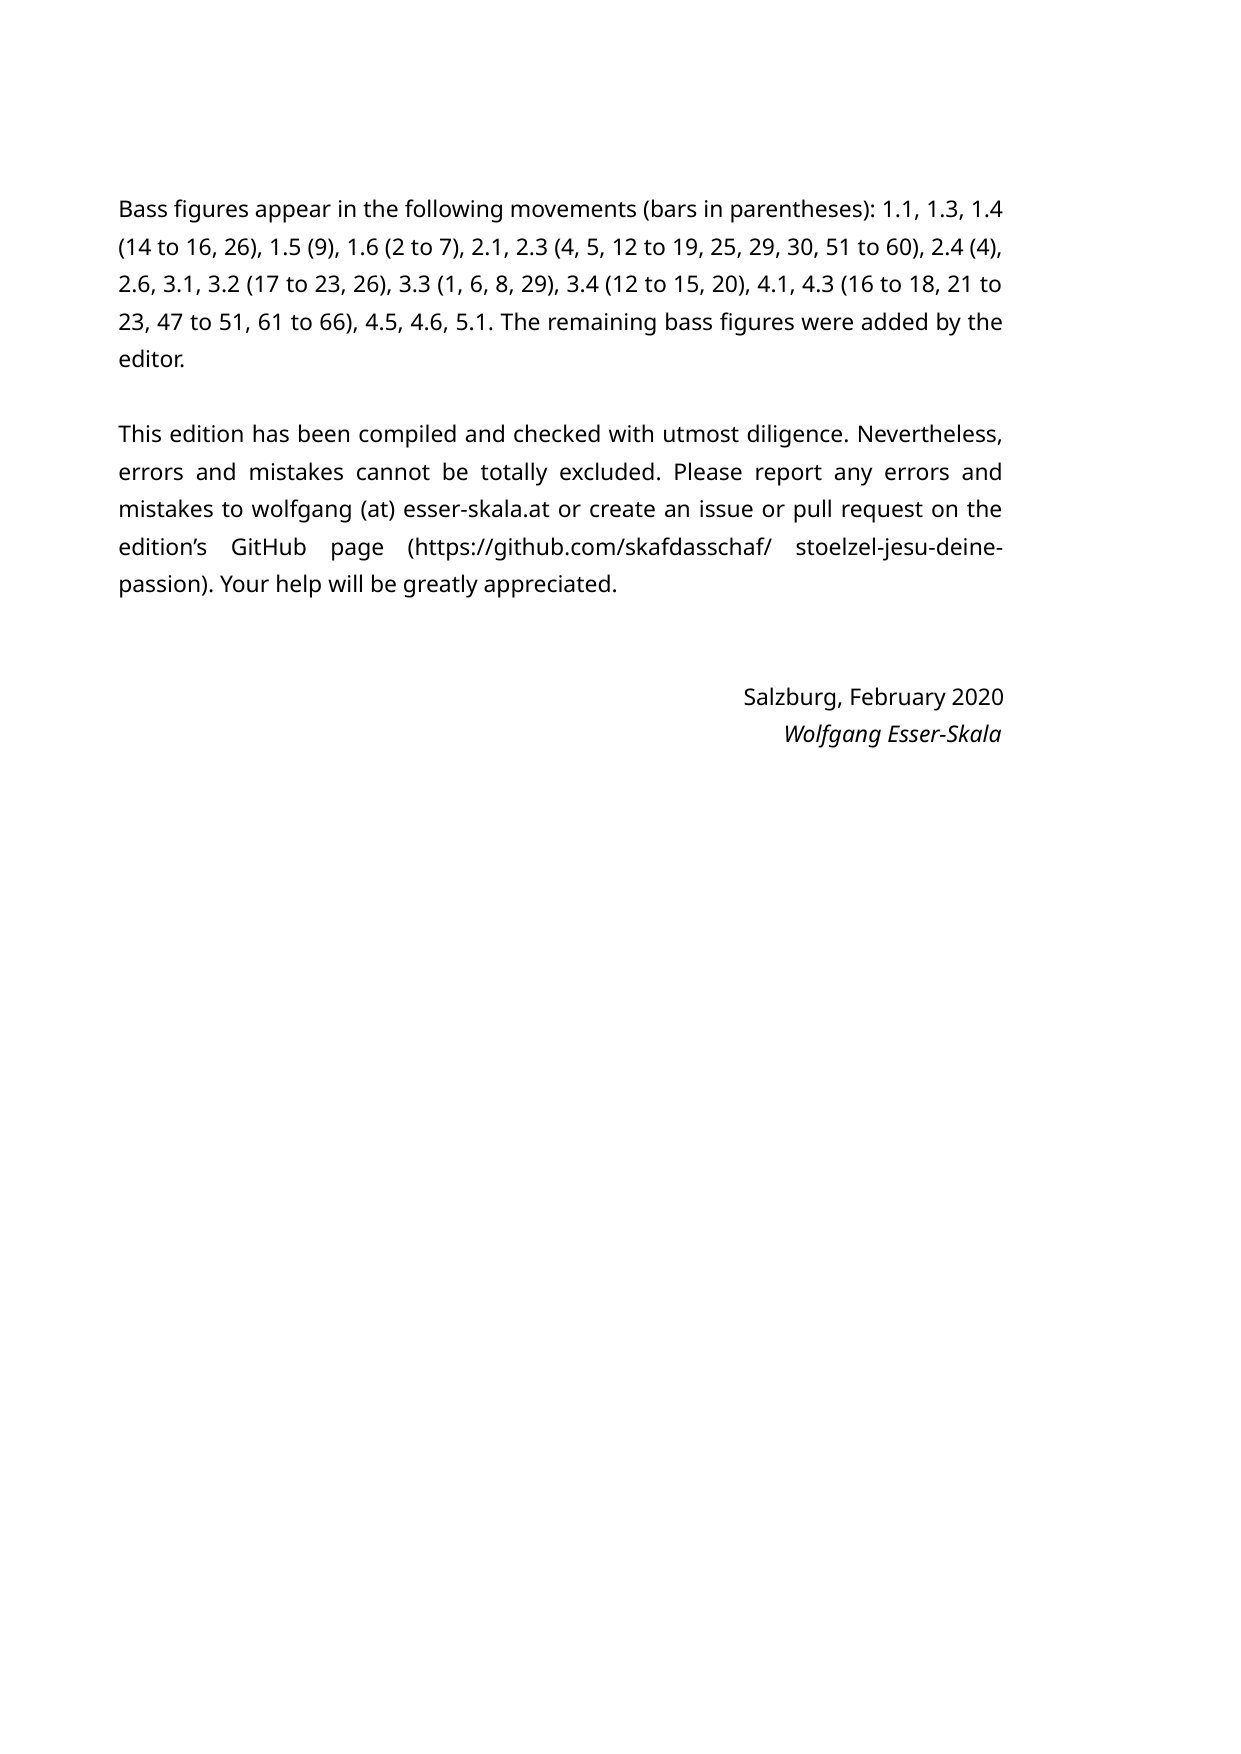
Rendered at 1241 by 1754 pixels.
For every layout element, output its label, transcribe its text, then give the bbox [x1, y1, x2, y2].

text This edition has been compiled and checked with utmost diligence. Nevertheless, errors and mistakes cannot be totally excluded. Please report any errors and mistakes to wolfgang (at) esser-skala.at or create an issue or pull request on the edition’s GitHub page (https://github.com/skafdasschaf/ stoelzel-jesu-deine-passion). Your help will be greatly appreciated. [118, 418, 1004, 599]
text Bass figures appear in the following movements (bars in parentheses): 1.1, 1.3, 1.4 (14 to 16, 26), 1.5 (9), 1.6 (2 to 7), 2.1, 2.3 (4, 5, 12 to 19, 25, 29, 30, 51 to 60), 2.4 (4), 2.6, 3.1, 3.2 (17 to 23, 26), 3.3 (1, 6, 8, 29), 3.4 (12 to 15, 20), 4.1, 4.3 (16 to 18, 21 to 23, 47 to 51, 61 to 66), 4.5, 4.6, 5.1. The remaining bass figures were added by the editor. [118, 193, 1004, 374]
text Salzburg, February 2020 Wolfgang Esser-Skala [118, 681, 1004, 749]
